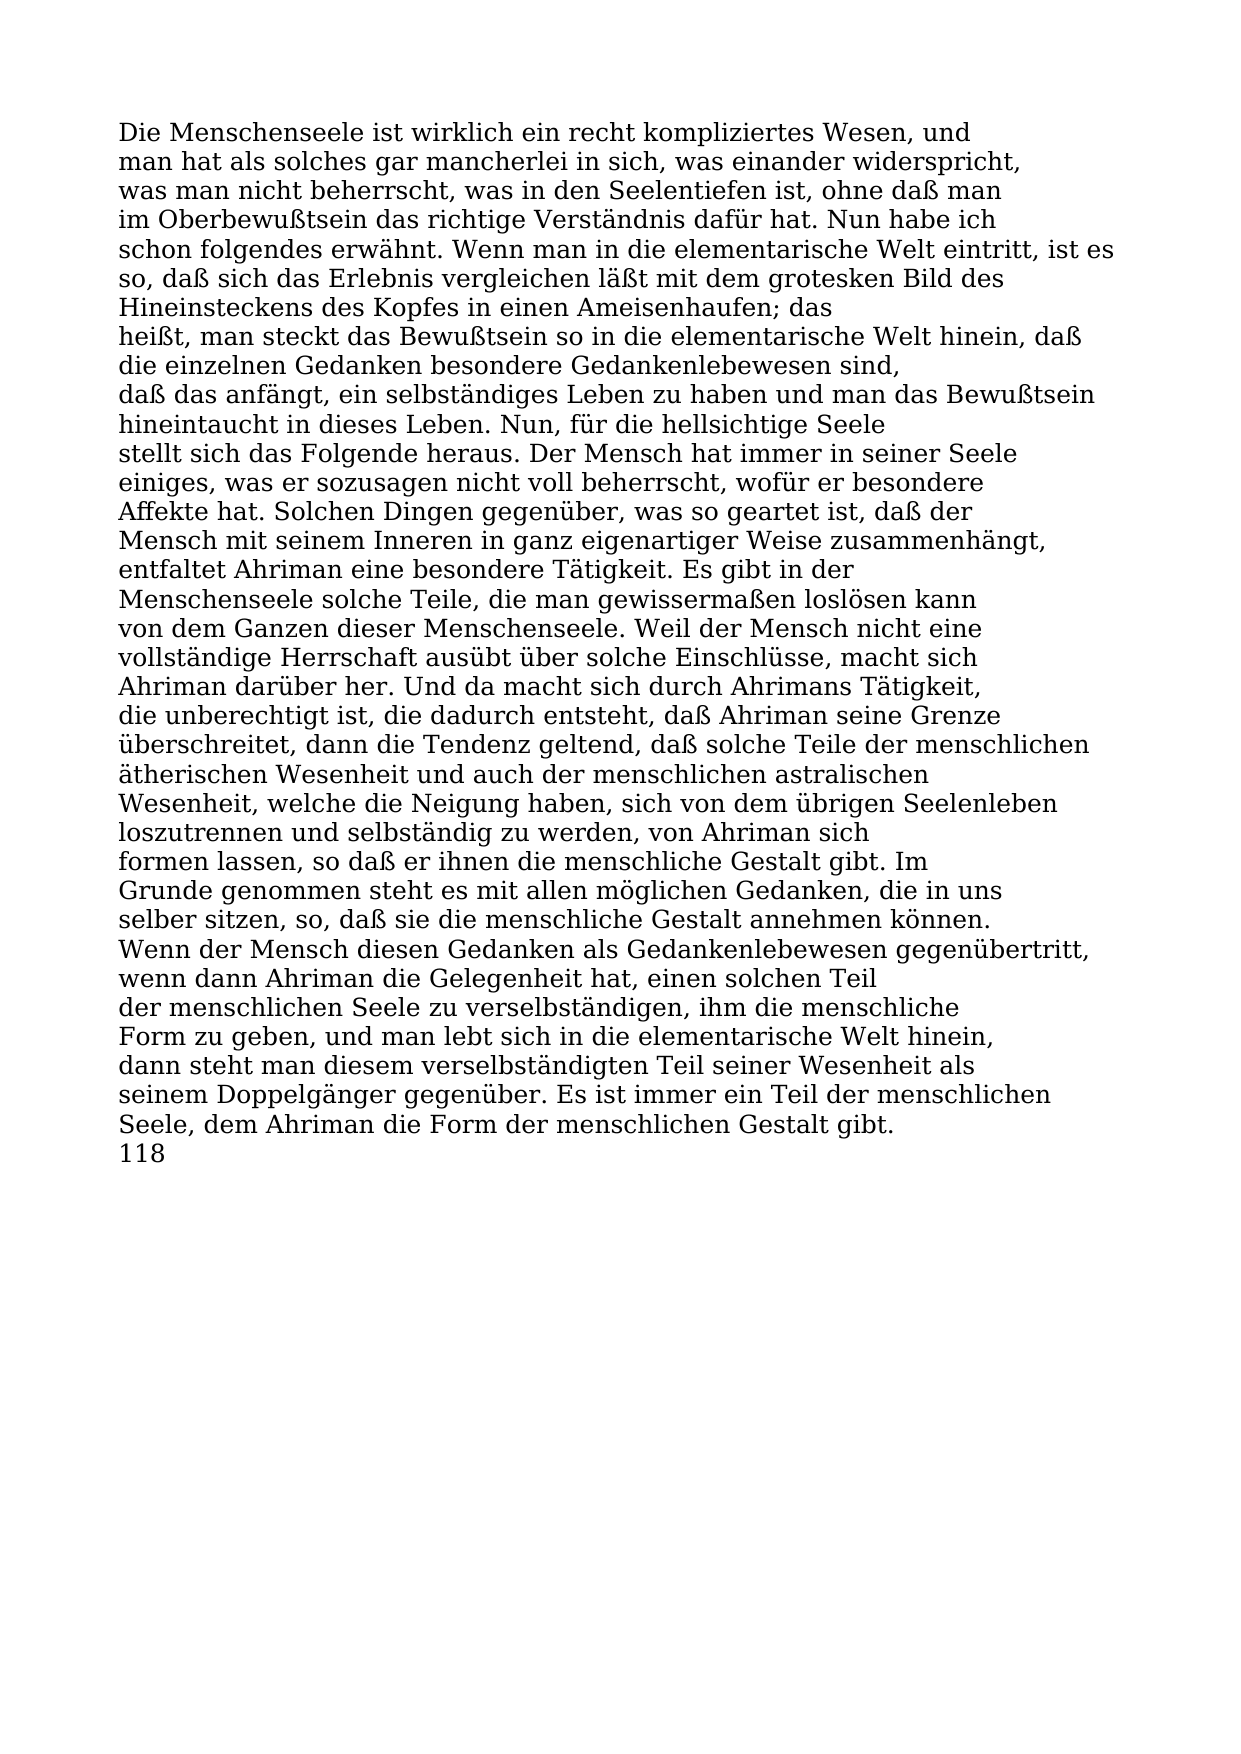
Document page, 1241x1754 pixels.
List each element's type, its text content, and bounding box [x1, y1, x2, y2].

text vollständige Herrschaft ausübt über solche Einschlüsse, macht sich [118, 643, 1122, 672]
text von dem Ganzen dieser Menschenseele. Weil der Mensch nicht eine [118, 614, 1122, 643]
text heißt, man steckt das Bewußtsein so in die elementarische Welt hinein, daß die einzelnen Gedanken besondere Gedankenlebewesen sind, [118, 322, 1122, 381]
text Wesenheit, welche die Neigung haben, sich von dem übrigen Seelenleben loszutrennen und selbständig zu werden, von Ahriman sich [118, 789, 1122, 847]
text Affekte hat. Solchen Dingen gegenüber, was so geartet ist, daß der [118, 497, 1122, 526]
text Form zu geben, und man lebt sich in die elementarische Welt hinein, [118, 1022, 1122, 1051]
text Die Menschenseele ist wirklich ein recht kompliziertes Wesen, und [118, 118, 1122, 147]
text seinem Doppelgänger gegenüber. Es ist immer ein Teil der menschlichen Seele, dem Ahriman die Form der menschlichen Gestalt gibt. [118, 1081, 1122, 1139]
text Wenn der Mensch diesen Gedanken als Gedankenlebewesen gegenübertritt, wenn dann Ahriman die Gelegenheit hat, einen solchen Teil [118, 935, 1122, 993]
text stellt sich das Folgende heraus. Der Mensch hat immer in seiner Seele [118, 439, 1122, 468]
text was man nicht beherrscht, was in den Seelentiefen ist, ohne daß man [118, 176, 1122, 206]
text selber sitzen, so, daß sie die menschliche Gestalt annehmen können. [118, 906, 1122, 935]
text 118 [118, 1139, 1122, 1168]
text Menschenseele solche Teile, die man gewissermaßen loslösen kann [118, 585, 1122, 614]
text man hat als solches gar mancherlei in sich, was einander widerspricht, [118, 147, 1122, 176]
text Ahriman darüber her. Und da macht sich durch Ahrimans Tätigkeit, [118, 672, 1122, 701]
text daß das anfängt, ein selbständiges Leben zu haben und man das Bewußtsein hineintaucht in dieses Leben. Nun, für die hellsichtige Seele [118, 381, 1122, 439]
text dann steht man diesem verselbständigten Teil seiner Wesenheit als [118, 1051, 1122, 1081]
text formen lassen, so daß er ihnen die menschliche Gestalt gibt. Im [118, 847, 1122, 876]
text der menschlichen Seele zu verselbständigen, ihm die menschliche [118, 993, 1122, 1022]
text im Oberbewußtsein das richtige Verständnis dafür hat. Nun habe ich [118, 206, 1122, 235]
text überschreitet, dann die Tendenz geltend, daß solche Teile der menschlichen ätherischen Wesenheit und auch der menschlichen astralischen [118, 731, 1122, 789]
text schon folgendes erwähnt. Wenn man in die elementarische Welt eintritt, ist es so, daß sich das Erlebnis vergleichen läßt mit dem grotesken Bild des Hineinsteckens des Kopfes in einen Ameisenhaufen; das [118, 235, 1122, 322]
text einiges, was er sozusagen nicht voll beherrscht, wofür er besondere [118, 468, 1122, 497]
text Grunde genommen steht es mit allen möglichen Gedanken, die in uns [118, 876, 1122, 906]
text die unberechtigt ist, die dadurch entsteht, daß Ahriman seine Grenze [118, 701, 1122, 731]
text Mensch mit seinem Inneren in ganz eigenartiger Weise zusammenhängt, entfaltet Ahriman eine besondere Tätigkeit. Es gibt in der [118, 526, 1122, 585]
